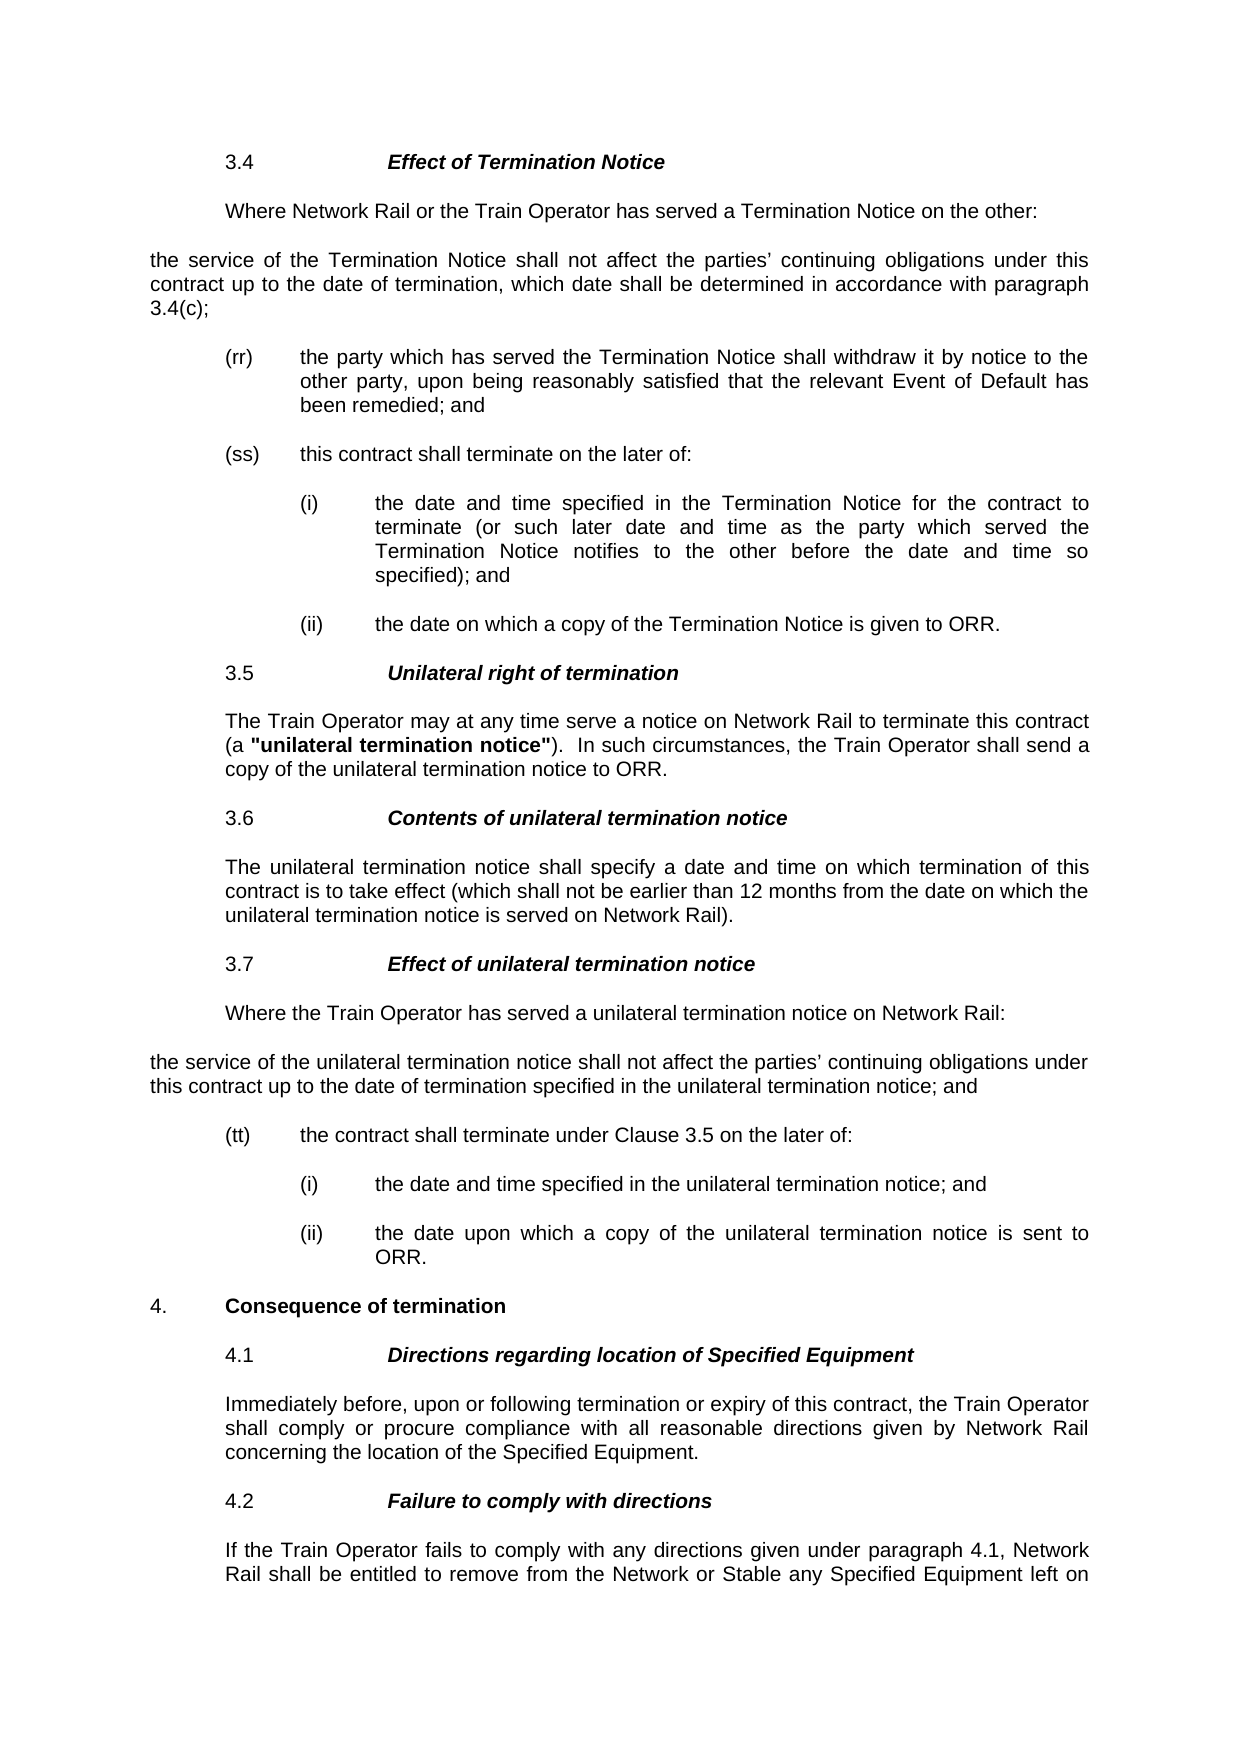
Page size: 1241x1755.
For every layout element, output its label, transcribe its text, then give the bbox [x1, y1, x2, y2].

list Contents of unilateral termination notice [225, 806, 1090, 830]
list Failure to comply with directions [225, 1488, 1090, 1512]
subtitle the date and time specified in the unilateral termination notice; and [300, 1172, 1090, 1196]
subtitle the contract shall terminate under Clause 3.5 on the later of: [225, 1123, 1090, 1147]
subtitle the service of the unilateral termination notice shall not affect the parties’ continuing obligations under this contract up to the date of termination specified in the unilateral termination notice; and [150, 1050, 1090, 1098]
list Consequence of termination [150, 1294, 1090, 1318]
text Where the Train Operator has served a unilateral termination notice on Network Rail: [225, 1001, 1090, 1025]
list Effect of Termination Notice [225, 150, 1090, 174]
subtitle the date on which a copy of the Termination Notice is given to ORR. [300, 611, 1090, 635]
subtitle this contract shall terminate on the later of: [225, 442, 1090, 466]
subtitle the date upon which a copy of the unilateral termination notice is sent to ORR. [300, 1221, 1090, 1269]
text Immediately before, upon or following termination or expiry of this contract, the Train Operator shall comply or procure compliance with all reasonable directions given by Network Rail concerning the location of the Specified Equipment. [225, 1392, 1090, 1463]
text Where Network Rail or the Train Operator has served a Termination Notice on the other: [225, 199, 1090, 223]
text If the Train Operator fails to comply with any directions given under paragraph 4.1, Network Rail shall be entitled to remove from the Network or Stable any Specified Equipment left on [225, 1537, 1090, 1585]
text The unilateral termination notice shall specify a date and time on which termination of this contract is to take effect (which shall not be earlier than 12 months from the date on which the unilateral termination notice is served on Network Rail). [225, 855, 1090, 927]
list Directions regarding location of Specified Equipment [225, 1343, 1090, 1367]
list Unilateral right of termination [225, 660, 1090, 684]
list Effect of unilateral termination notice [225, 952, 1090, 976]
subtitle the service of the Termination Notice shall not affect the parties’ continuing obligations under this contract up to the date of termination, which date shall be determined in accordance with paragraph 3.4(c); [150, 248, 1090, 320]
subtitle the party which has served the Termination Notice shall withdraw it by notice to the other party, upon being reasonably satisfied that the relevant Event of Default has been remedied; and [225, 345, 1090, 417]
subtitle the date and time specified in the Termination Notice for the contract to terminate (or such later date and time as the party which served the Termination Notice notifies to the other before the date and time so specified); and [300, 491, 1090, 586]
text The Train Operator may at any time serve a notice on Network Rail to terminate this contract (a "unilateral termination notice"). In such circumstances, the Train Operator shall send a copy of the unilateral termination notice to ORR. [225, 709, 1090, 781]
